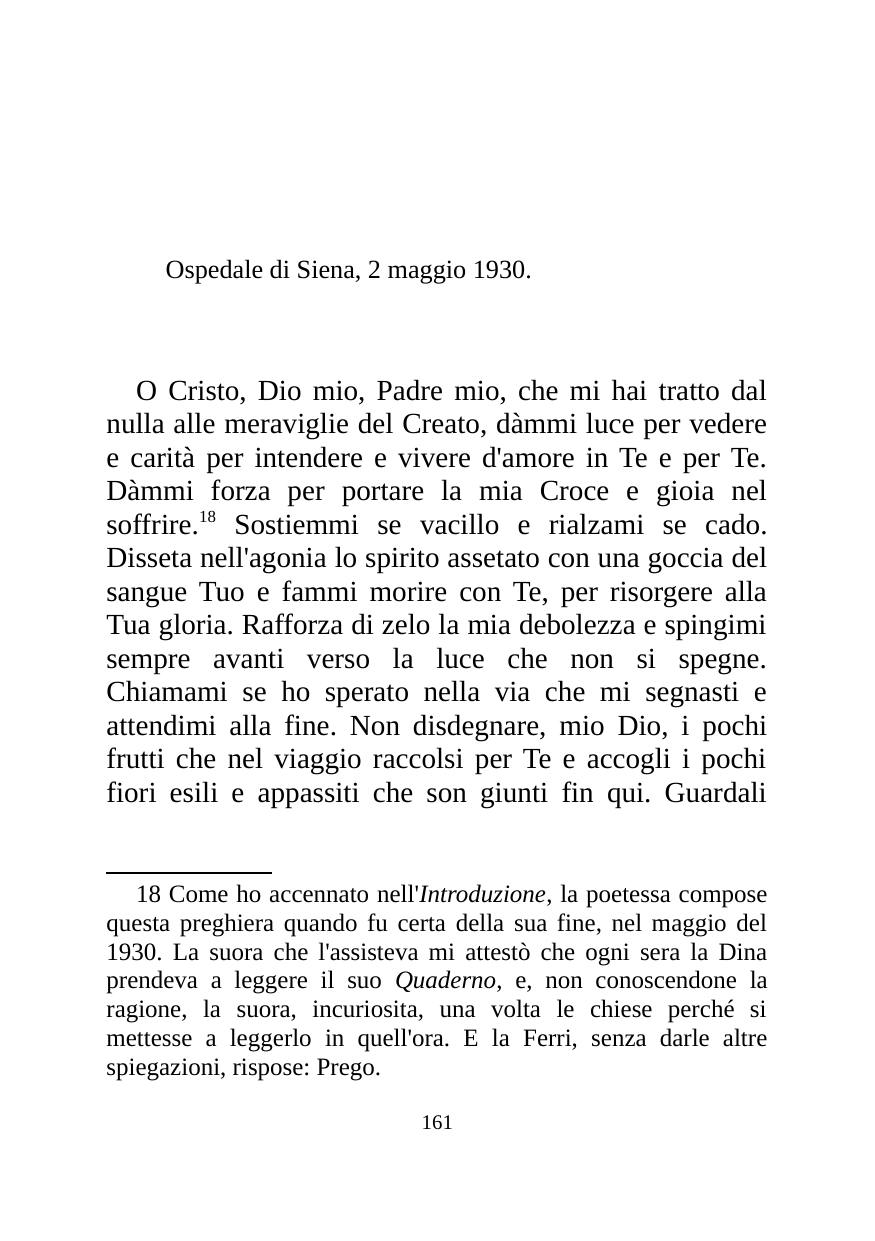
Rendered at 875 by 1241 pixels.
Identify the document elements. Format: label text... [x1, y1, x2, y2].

text Come ho accennato nell'Introduzione, la poetessa compose questa preghiera quando fu certa della sua fine, nel maggio del 1930. La suora che l'assisteva mi attestò che ogni sera la Dina prendeva a leggere il suo Quaderno, e, non conoscendone la ragione, la suora, incuriosita, una volta le chiese perché si mettesse a leggerlo in quell'ora. E la Ferri, senza darle altre spiegazioni, rispose: Prego. [106, 879, 768, 1080]
text O Cristo, Dio mio, Padre mio, che mi hai tratto dal nulla alle meraviglie del Creato, dàmmi luce per vedere e carità per intendere e vivere d'amore in Te e per Te. Dàmmi forza per portare la mia Croce e gioia nel soffrire. Sostiemmi se vacillo e rialzami se cado. Disseta nell'agonia lo spirito assetato con una goccia del sangue Tuo e fammi morire con Te, per risorgere alla Tua gloria. Rafforza di zelo la mia debolezza e spingimi sempre avanti verso la luce che non si spegne. Chiamami se ho sperato nella via che mi segnasti e attendimi alla fine. Non disdegnare, mio Dio, i pochi frutti che nel viaggio raccolsi per Te e accogli i pochi fiori esili e appassiti che son giunti fin qui. Guardali [106, 373, 768, 809]
subtitle Ospedale di Siena, 2 maggio 1930. [165, 254, 768, 284]
